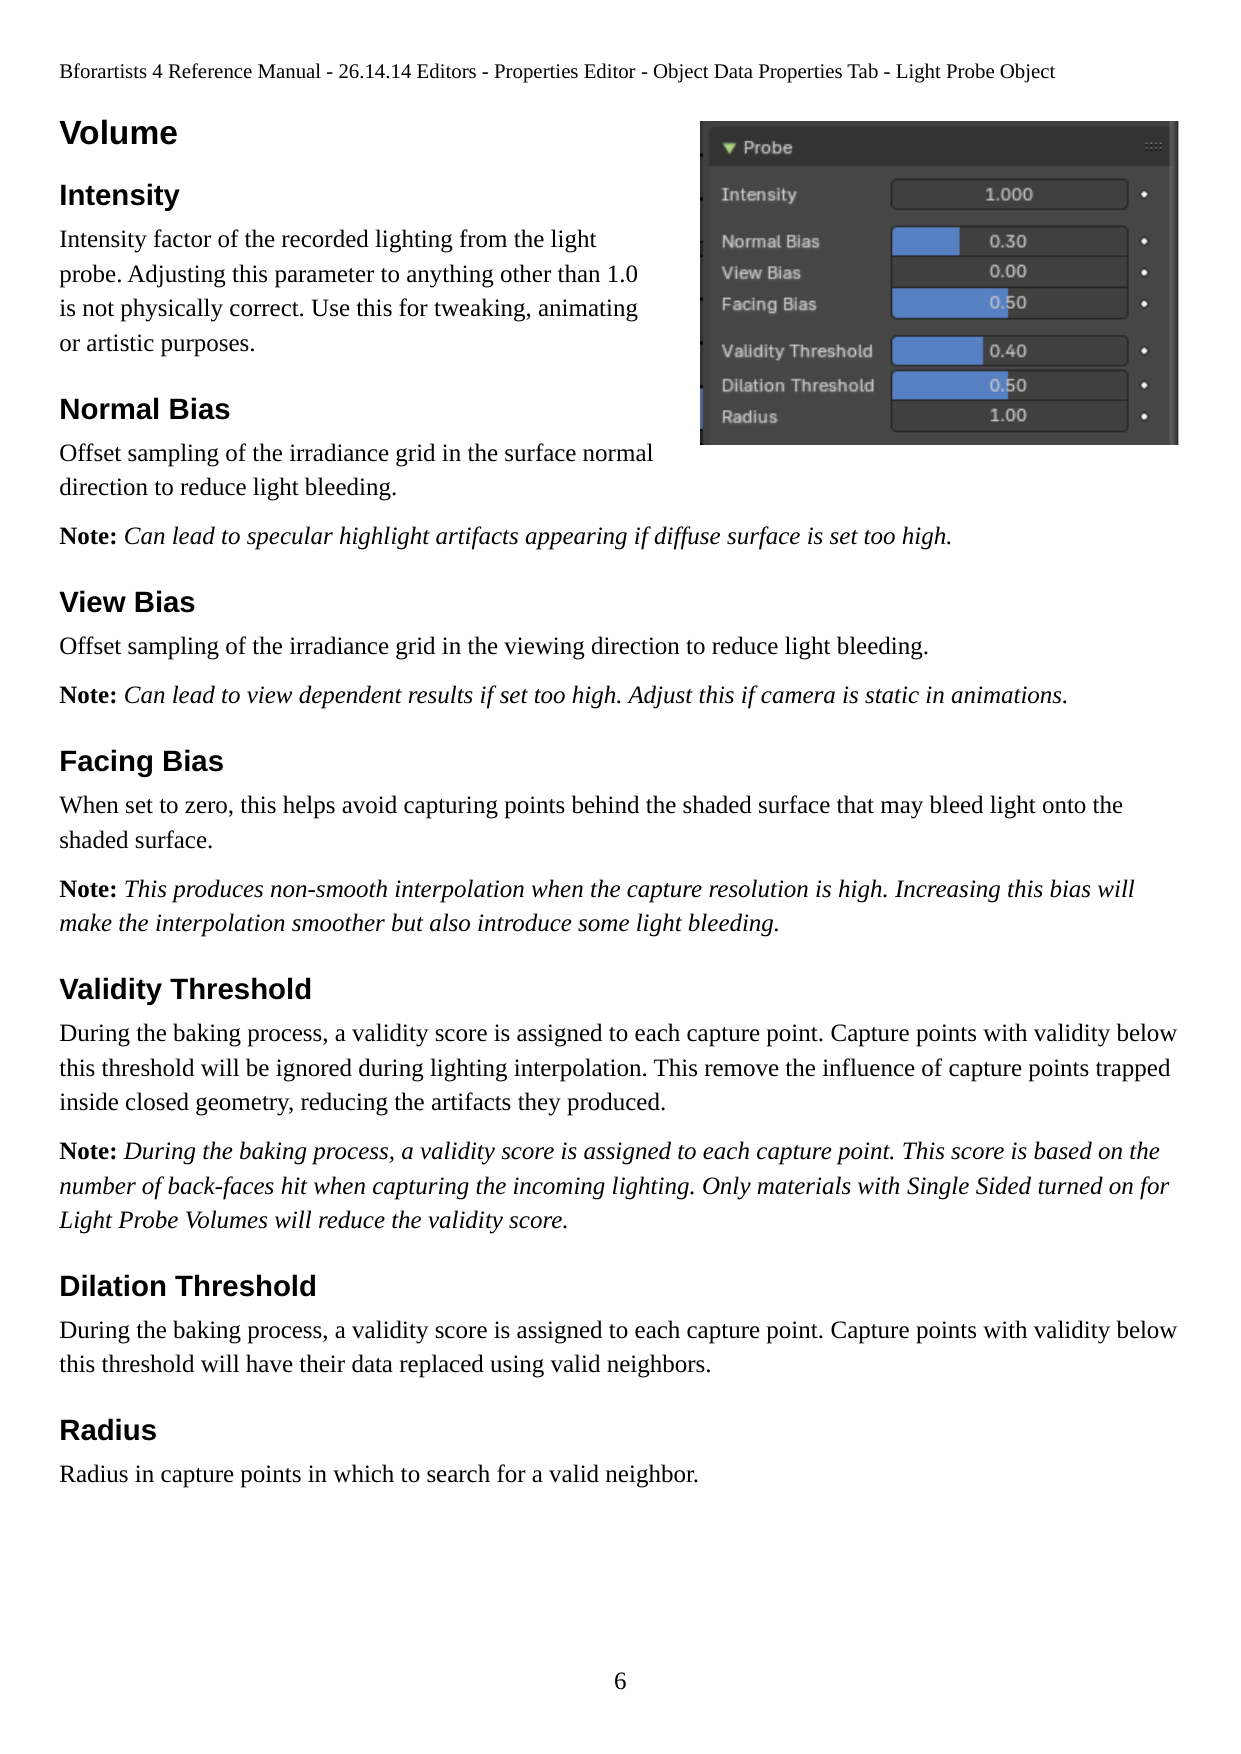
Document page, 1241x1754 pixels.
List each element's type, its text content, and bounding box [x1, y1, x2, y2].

text During the baking process, a validity score is assigned to each capture point. Capture points with validity below this threshold will have their data replaced using valid neighbors. [59, 1315, 1181, 1378]
text Radius in capture points in which to search for a valid neighbor. [59, 1459, 1181, 1488]
text Offset sampling of the irradiance grid in the viewing direction to reduce light bleeding. [59, 631, 1181, 660]
subtitle Validity Threshold [59, 972, 1181, 1006]
text Note: Can lead to specular highlight artifacts appearing if diffuse surface is set too high. [59, 521, 1181, 550]
subtitle Facing Bias [59, 744, 1181, 778]
text Note: Can lead to view dependent results if set too high. Adjust this if camera is static in animations. [59, 680, 1181, 709]
subtitle Dilation Threshold [59, 1269, 1181, 1303]
text During the baking process, a validity score is assigned to each capture point. Capture points with validity below this threshold will be ignored during lighting interpolation. This remove the influence of capture points trapped inside closed geometry, reducing the artifacts they produced. [59, 1018, 1181, 1116]
subtitle Volume [59, 113, 1181, 151]
subtitle View Bias [59, 585, 1181, 619]
text Intensity factor of the recorded lighting from the light probe. Adjusting this parameter to anything other than 1.0 is not physically correct. Use this for tweaking, animating or artistic purposes. [59, 224, 700, 357]
subtitle Intensity [59, 178, 700, 212]
text Note: During the baking process, a validity score is assigned to each capture point. This score is based on the number of back-faces hit when capturing the incoming lighting. Only materials with Single Sided turned on for Light Probe Volumes will reduce the validity score. [59, 1136, 1181, 1234]
subtitle Radius [59, 1413, 1181, 1447]
picture [700, 121, 1179, 445]
text When set to zero, this helps avoid capturing points behind the shaded surface that may bleed light onto the shaded surface. [59, 790, 1181, 853]
text Offset sampling of the irradiance grid in the surface normal direction to reduce light bleeding. [59, 438, 1181, 501]
subtitle Normal Bias [59, 392, 700, 425]
text Note: This produces non-smooth interpolation when the capture resolution is high. Increasing this bias will make the interpolation smoother but also introduce some light bleeding. [59, 874, 1181, 937]
